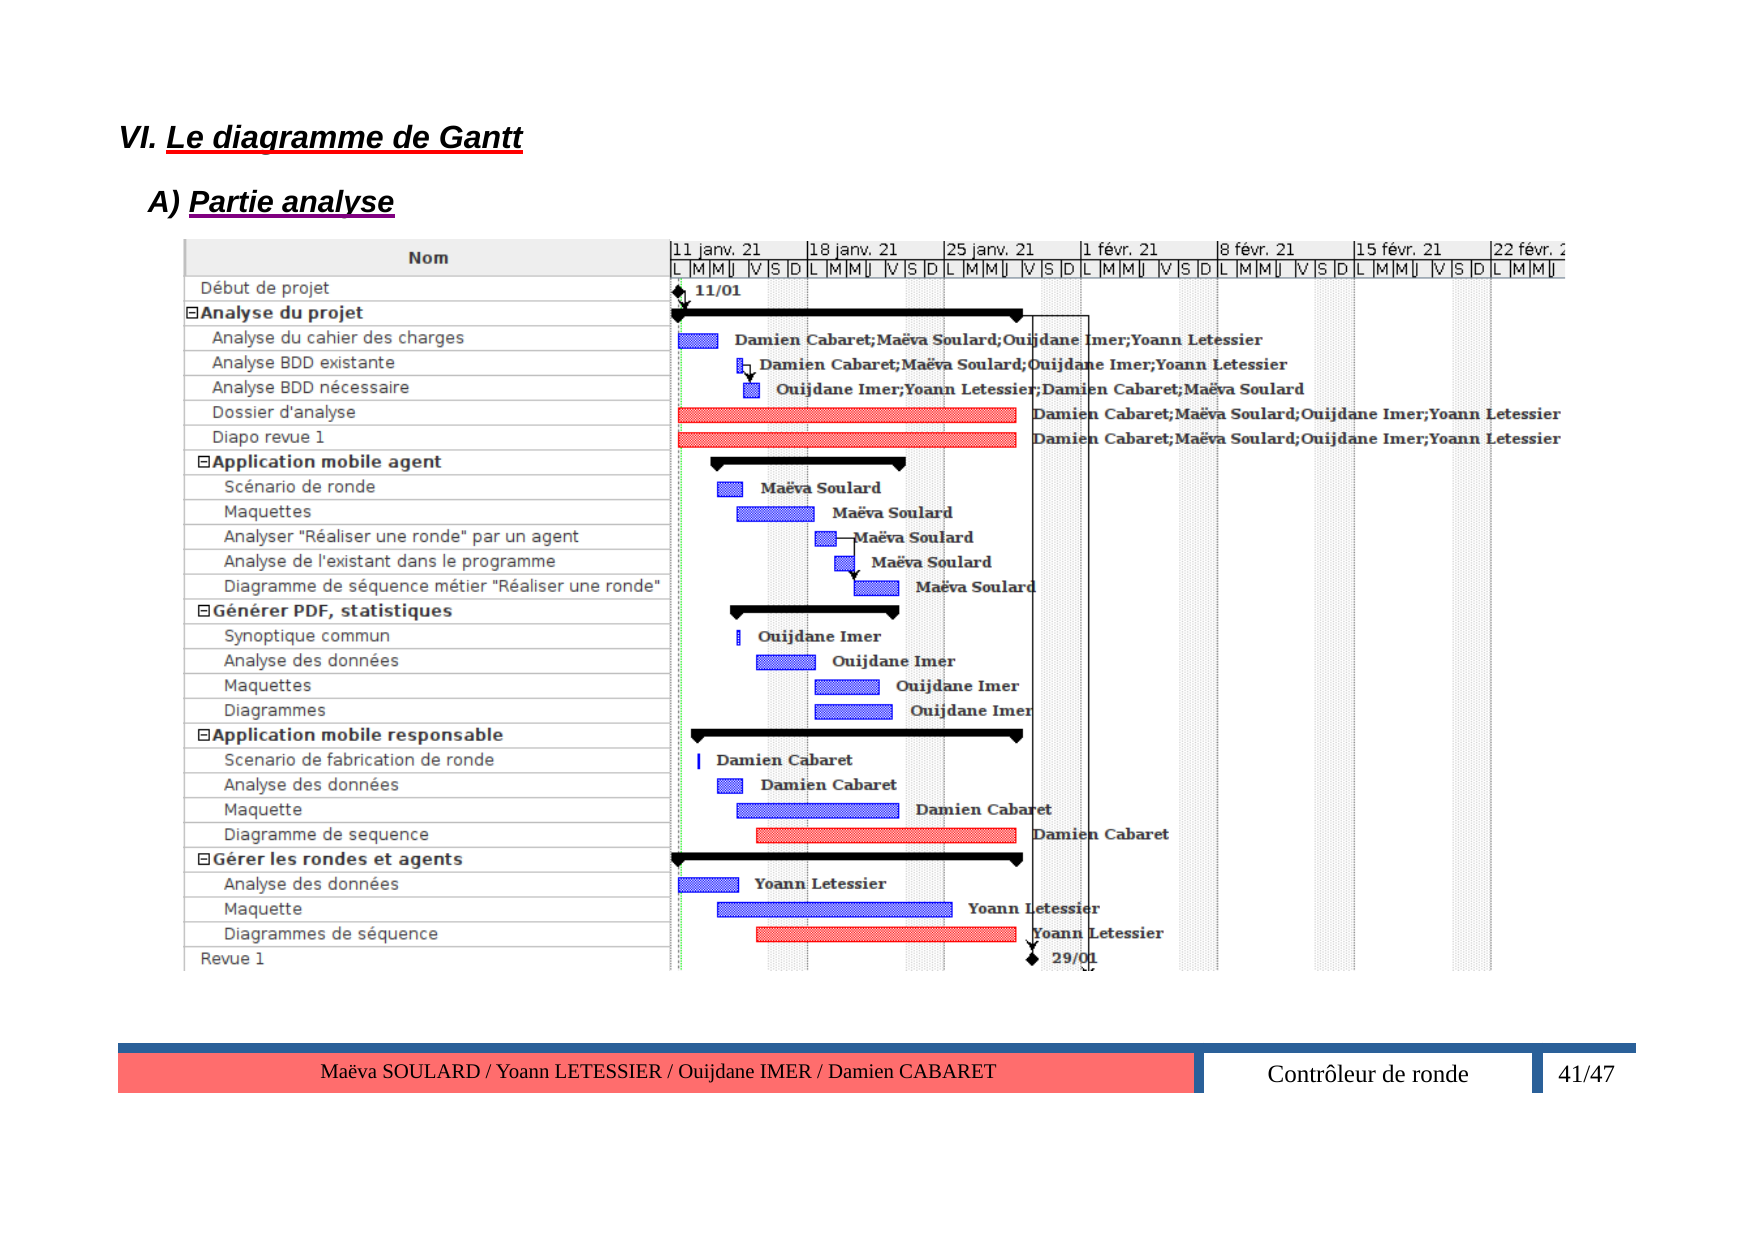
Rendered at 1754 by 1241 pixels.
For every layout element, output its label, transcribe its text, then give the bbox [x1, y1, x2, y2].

picture [670, 241, 1566, 971]
picture [183, 239, 261, 971]
subtitle Partie analyse [118, 184, 1636, 219]
subtitle Le diagramme de Gantt [118, 118, 1636, 155]
